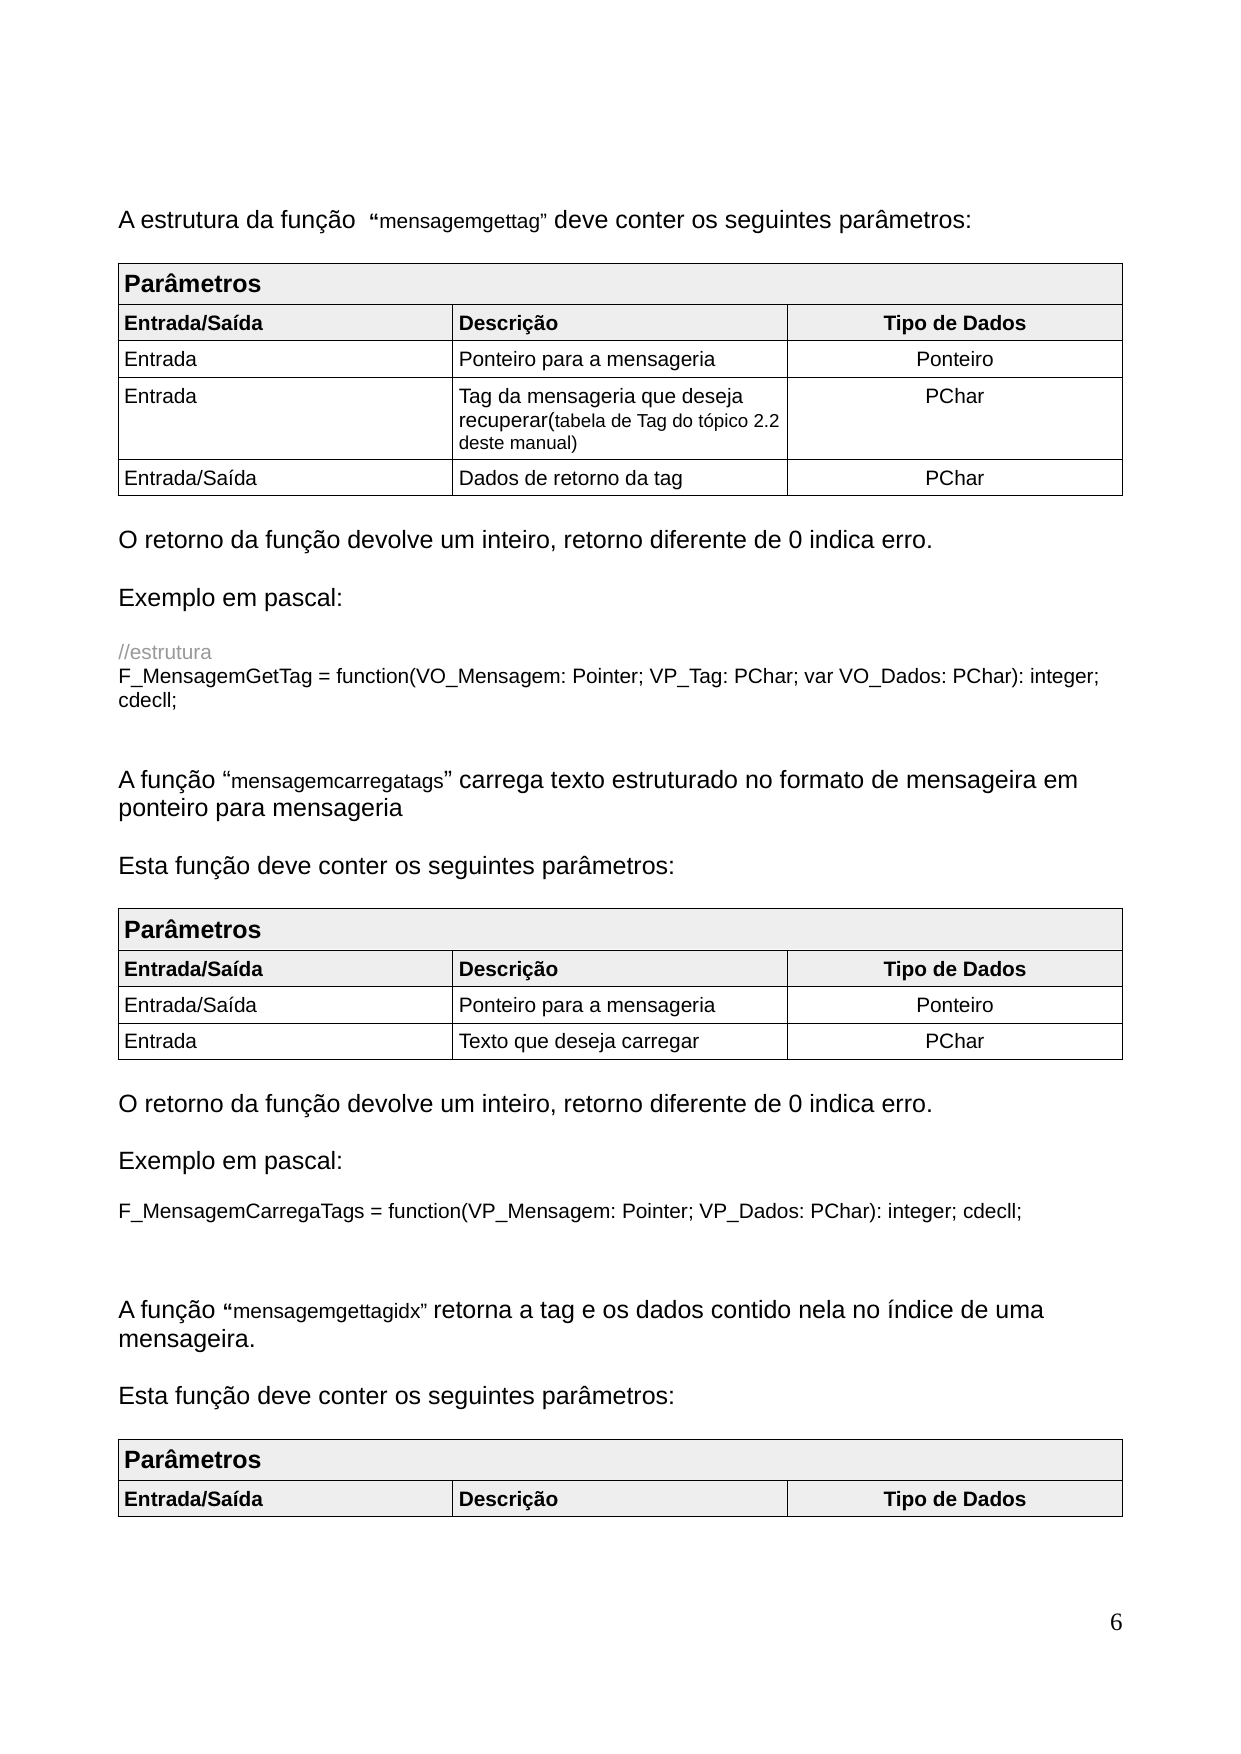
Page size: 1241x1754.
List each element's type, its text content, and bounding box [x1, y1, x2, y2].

table_header Parâmetros [119, 1440, 1122, 1480]
table_cell Entrada/Saída [119, 305, 452, 340]
table_cell Dados de retorno da tag [453, 460, 787, 495]
table_cell PChar [788, 378, 1122, 459]
table_cell Entrada [119, 1024, 452, 1059]
table_cell Entrada/Saída [119, 951, 452, 986]
text A função “mensagemcarregatags” carrega texto estruturado no formato de mensageira em ponteiro para mensageria [118, 764, 1122, 822]
table_cell Descrição [453, 951, 787, 986]
table_cell PChar [788, 460, 1122, 495]
table_cell Ponteiro [788, 987, 1122, 1022]
text Esta função deve conter os seguintes parâmetros: [118, 851, 1122, 879]
text O retorno da função devolve um inteiro, retorno diferente de 0 indica erro. [118, 1089, 1122, 1117]
text Exemplo em pascal: [118, 582, 1122, 611]
text F_MensagemCarregaTags = function(VP_Mensagem: Pointer; VP_Dados: PChar): integer; cdecll; [118, 1199, 1122, 1223]
text F_MensagemGetTag = function(VO_Mensagem: Pointer; VP_Tag: PChar; var VO_Dados: PChar): integer; cdecll; [118, 664, 1122, 712]
table_cell Texto que deseja carregar [453, 1024, 787, 1059]
table_cell Ponteiro para a mensageria [453, 987, 787, 1022]
table_cell Ponteiro para a mensageria [453, 341, 787, 377]
table_cell Entrada/Saída [119, 987, 452, 1022]
text Exemplo em pascal: [118, 1146, 1122, 1175]
text Esta função deve conter os seguintes parâmetros: [118, 1381, 1122, 1410]
table_header Parâmetros [119, 264, 1122, 304]
table_cell Ponteiro [788, 341, 1122, 377]
text A estrutura da função “mensagemgettag” deve conter os seguintes parâmetros: [118, 205, 1122, 234]
table_cell Tipo de Dados [788, 1481, 1122, 1516]
table_cell Descrição [453, 1481, 787, 1516]
table_cell Entrada [119, 341, 452, 377]
text O retorno da função devolve um inteiro, retorno diferente de 0 indica erro. [118, 525, 1122, 554]
table_cell Tipo de Dados [788, 305, 1122, 340]
text //estrutura [118, 640, 1122, 664]
table_cell Descrição [453, 305, 787, 340]
table_cell Entrada [119, 378, 452, 459]
table_cell Tag da mensageria que deseja recuperar(tabela de Tag do tópico 2.2 deste manual) [453, 378, 787, 459]
table_cell Entrada/Saída [119, 460, 452, 495]
table_cell PChar [788, 1024, 1122, 1059]
table_cell Entrada/Saída [119, 1481, 452, 1516]
table_header Parâmetros [119, 909, 1122, 949]
text A função “mensagemgettagidx” retorna a tag e os dados contido nela no índice de uma mensageira. [118, 1295, 1122, 1352]
table_cell Tipo de Dados [788, 951, 1122, 986]
